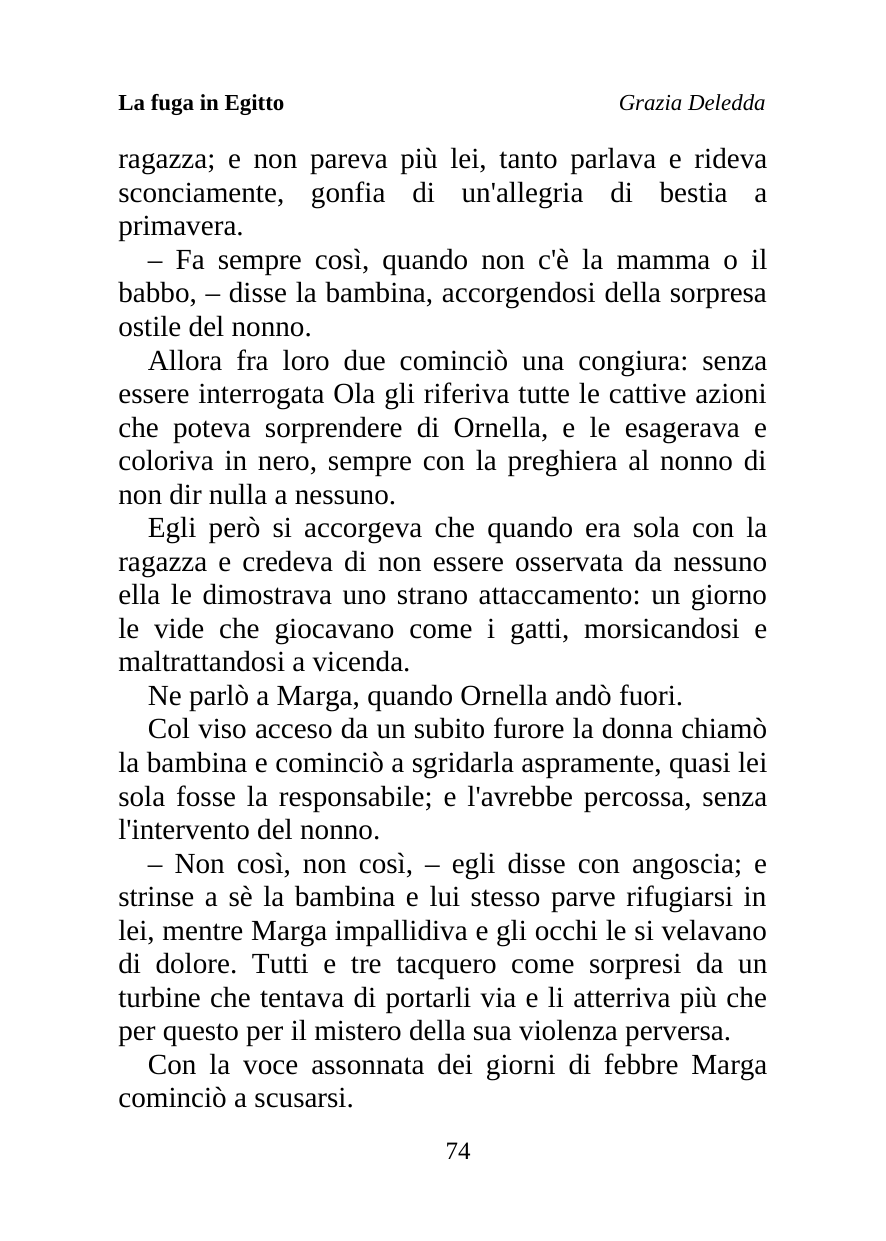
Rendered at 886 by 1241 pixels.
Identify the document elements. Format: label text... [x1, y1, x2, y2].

text ragazza; e non pareva più lei, tanto parlava e rideva sconciamente, gonfia di un'allegria di bestia a primavera. [118, 141, 768, 242]
text Con la voce assonnata dei giorni di febbre Marga cominciò a scusarsi. [118, 1047, 768, 1114]
text – Fa sempre così, quando non c'è la mamma o il babbo, – disse la bambina, accorgendosi della sorpresa ostile del nonno. [118, 242, 768, 343]
text Allora fra loro due cominciò una congiura: senza essere interrogata Ola gli riferiva tutte le cattive azioni che poteva sorprendere di Ornella, e le esagerava e coloriva in nero, sempre con la preghiera al nonno di non dir nulla a nessuno. [118, 343, 768, 510]
text Egli però si accorgeva che quando era sola con la ragazza e credeva di non essere osservata da nessuno ella le dimostrava uno strano attaccamento: un giorno le vide che giocavano come i gatti, morsicandosi e maltrattandosi a vicenda. [118, 510, 768, 678]
text – Non così, non così, – egli disse con angoscia; e strinse a sè la bambina e lui stesso parve rifugiarsi in lei, mentre Marga impallidiva e gli occhi le si velavano di dolore. Tutti e tre tacquero come sorpresi da un turbine che tentava di portarli via e li atterriva più che per questo per il mistero della sua violenza perversa. [118, 846, 768, 1047]
text Ne parlò a Marga, quando Ornella andò fuori. [118, 678, 768, 712]
text Col viso acceso da un subito furore la donna chiamò la bambina e cominciò a sgridarla aspramente, quasi lei sola fosse la responsabile; e l'avrebbe percossa, senza l'intervento del nonno. [118, 712, 768, 846]
